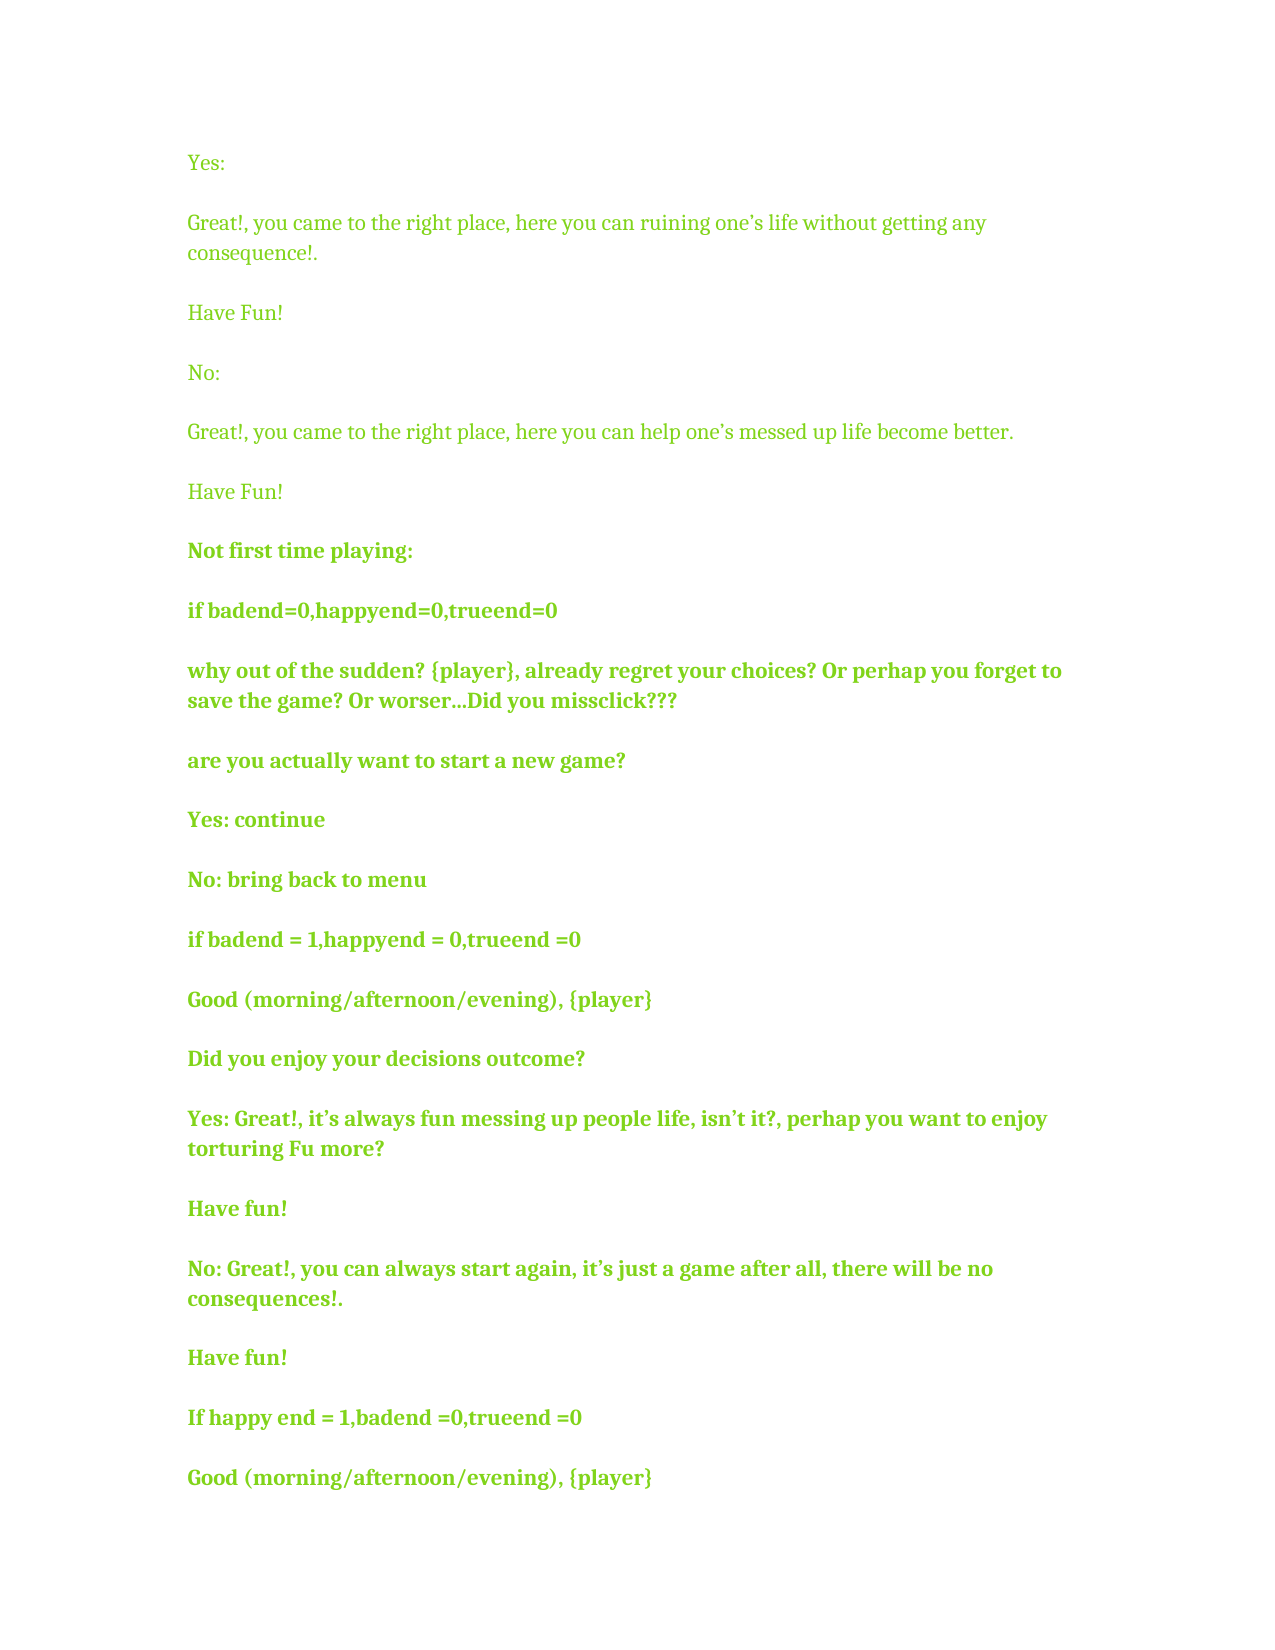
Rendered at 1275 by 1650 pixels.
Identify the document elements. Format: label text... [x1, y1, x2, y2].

text Great!, you came to the right place, here you can help one’s messed up life become better. [187, 419, 1087, 445]
text Have Fun! [187, 479, 1087, 505]
text Good (morning/afternoon/evening), {player} [187, 986, 1087, 1013]
text Yes: Great!, it’s always fun messing up people life, isn’t it?, perhap you want to enjoy torturing Fu more? [187, 1106, 1087, 1162]
text Did you enjoy your decisions outcome? [187, 1046, 1087, 1072]
text if badend=0,happyend=0,trueend=0 [187, 598, 1087, 624]
text Have fun! [187, 1196, 1087, 1222]
text Have fun! [187, 1345, 1087, 1372]
text Yes: [187, 150, 1087, 176]
text why out of the sudden? {player}, already regret your choices? Or perhap you forget to save the game? Or worser...Did you missclick??? [187, 658, 1087, 714]
text No: [187, 359, 1087, 386]
text Good (morning/afternoon/evening), {player} [187, 1464, 1087, 1491]
text if badend = 1,happyend = 0,trueend =0 [187, 927, 1087, 953]
text are you actually want to start a new game? [187, 748, 1087, 774]
text No: bring back to menu [187, 867, 1087, 893]
text Great!, you came to the right place, here you can ruining one’s life without getting any consequence!. [187, 210, 1087, 266]
text Have Fun! [187, 299, 1087, 326]
text If happy end = 1,badend =0,trueend =0 [187, 1405, 1087, 1431]
text No: Great!, you can always start again, it’s just a game after all, there will be no consequences!. [187, 1255, 1087, 1312]
text Not first time playing: [187, 538, 1087, 565]
text Yes: continue [187, 807, 1087, 834]
